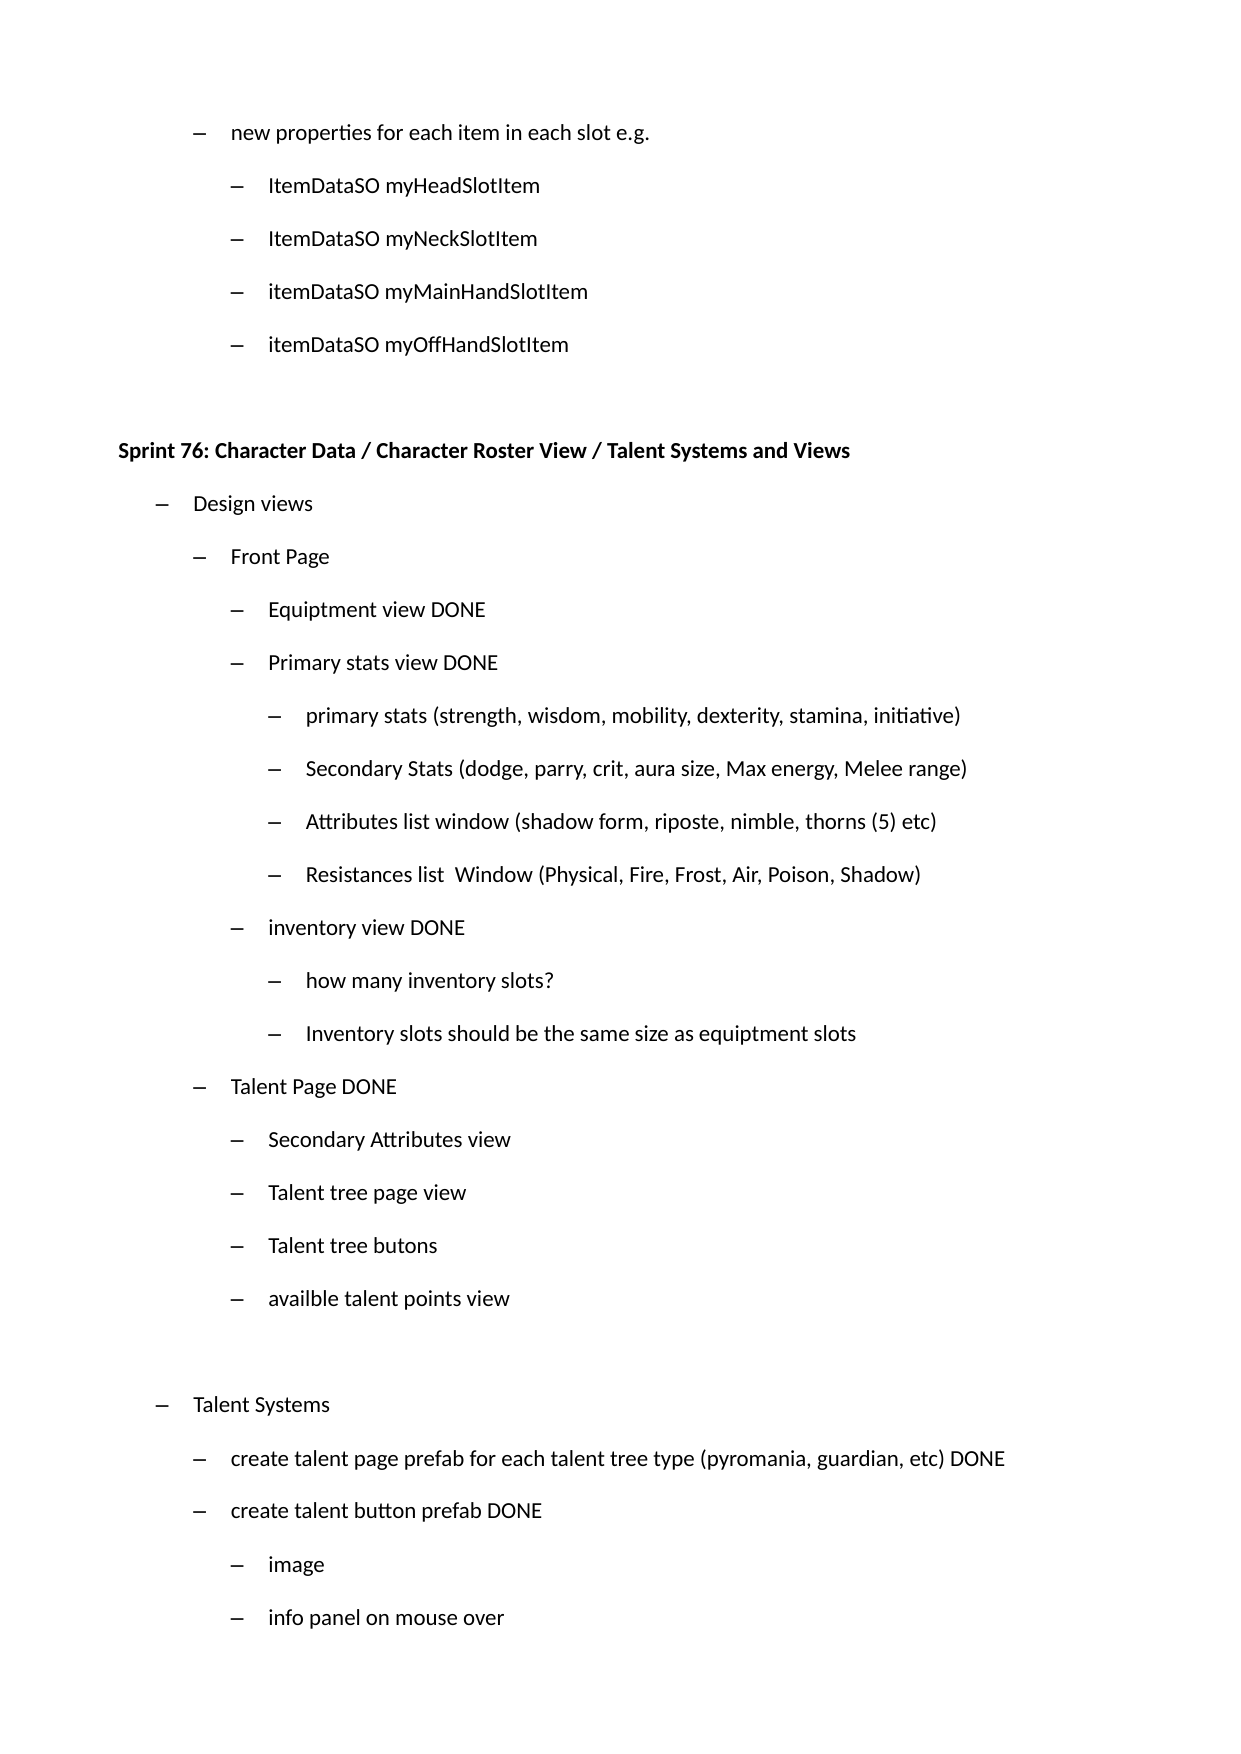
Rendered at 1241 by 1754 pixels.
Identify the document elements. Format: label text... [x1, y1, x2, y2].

list inventory view DONE [231, 913, 1122, 941]
list Talent Systems [156, 1391, 1122, 1419]
list new properties for each item in each slot e.g. [193, 118, 1122, 146]
list Talent tree butons [231, 1232, 1122, 1259]
list create talent page prefab for each talent tree type (pyromania, guardian, etc) DONE [193, 1444, 1122, 1472]
list Secondary Attributes view [231, 1126, 1122, 1153]
list create talent button prefab DONE [193, 1497, 1122, 1525]
list Talent Page DONE [193, 1072, 1122, 1101]
list Inventory slots should be the same size as equiptment slots [268, 1019, 1122, 1047]
list Front Page [193, 542, 1122, 570]
list availble talent points view [231, 1284, 1122, 1313]
text Sprint 76: Character Data / Character Roster View / Talent Systems and Views [118, 436, 1122, 464]
list ItemDataSO myHeadSlotItem [231, 171, 1122, 199]
list Secondary Stats (dodge, parry, crit, aura size, Max energy, Melee range) [268, 754, 1122, 782]
list image [231, 1550, 1122, 1578]
list Design views [156, 489, 1122, 517]
list Resistances list Window (Physical, Fire, Frost, Air, Poison, Shadow) [268, 860, 1122, 888]
list info panel on mouse over [231, 1603, 1122, 1631]
list Attributes list window (shadow form, riposte, nimble, thorns (5) etc) [268, 807, 1122, 835]
list Talent tree page view [231, 1178, 1122, 1207]
list Primary stats view DONE [231, 648, 1122, 676]
list primary stats (strength, wisdom, mobility, dexterity, stamina, initiative) [268, 701, 1122, 729]
list itemDataSO myOffHandSlotItem [231, 330, 1122, 358]
list how many inventory slots? [268, 966, 1122, 994]
list Equiptment view DONE [231, 595, 1122, 623]
list ItemDataSO myNeckSlotItem [231, 224, 1122, 252]
list itemDataSO myMainHandSlotItem [231, 277, 1122, 305]
